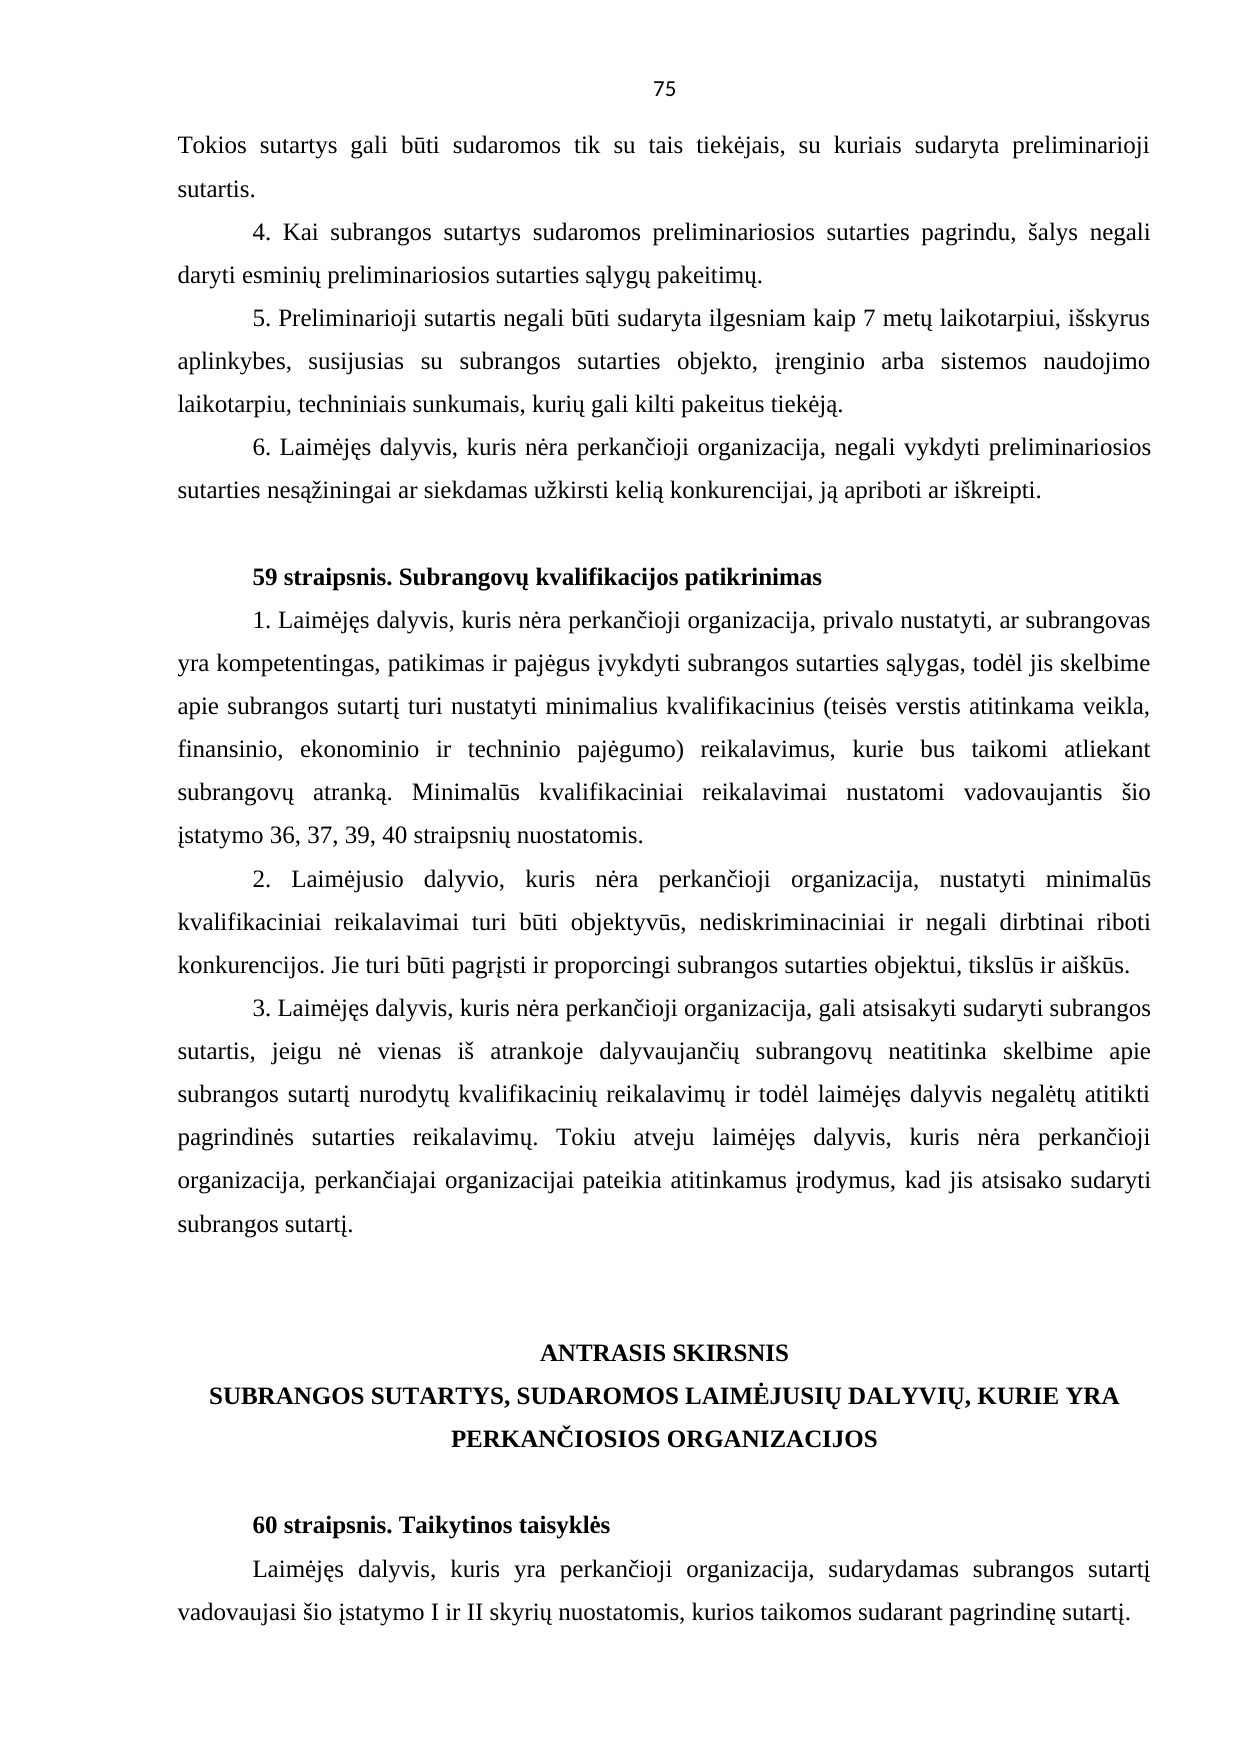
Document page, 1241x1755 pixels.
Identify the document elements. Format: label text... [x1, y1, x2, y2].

text 59 straipsnis. Subrangovų kvalifikacijos patikrinimas [177, 562, 1152, 591]
text Tokios sutartys gali būti sudaromos tik su tais tiekėjais, su kuriais sudaryta preliminarioji sutartis. [177, 131, 1152, 202]
text 60 straipsnis. Taikytinos taisyklės [177, 1511, 1152, 1539]
text 1. Laimėjęs dalyvis, kuris nėra perkančioji organizacija, privalo nustatyti, ar subrangovas yra kompetentingas, patikimas ir pajėgus įvykdyti subrangos sutarties sąlygas, todėl jis skelbime apie subrangos sutartį turi nustatyti minimalius kvalifikacinius (teisės verstis atitinkama veikla, finansinio, ekonominio ir techninio pajėgumo) reikalavimus, kurie bus taikomi atliekant subrangovų atranką. Minimalūs kvalifikaciniai reikalavimai nustatomi vadovaujantis šio įstatymo 36, 37, 39, 40 straipsnių nuostatomis. [177, 605, 1152, 849]
text 6. Laimėjęs dalyvis, kuris nėra perkančioji organizacija, negali vykdyti preliminariosios sutarties nesąžiningai ar siekdamas užkirsti kelią konkurencijai, ją apriboti ar iškreipti. [177, 432, 1152, 504]
text 4. Kai subrangos sutartys sudaromos preliminariosios sutarties pagrindu, šalys negali daryti esminių preliminariosios sutarties sąlygų pakeitimų. [177, 217, 1152, 289]
text ANTRASIS SKIRSNIS [177, 1338, 1152, 1367]
text 5. Preliminarioji sutartis negali būti sudaryta ilgesniam kaip 7 metų laikotarpiui, išskyrus aplinkybes, susijusias su subrangos sutarties objekto, įrenginio arba sistemos naudojimo laikotarpiu, techniniais sunkumais, kurių gali kilti pakeitus tiekėją. [177, 303, 1152, 418]
text 3. Laimėjęs dalyvis, kuris nėra perkančioji organizacija, gali atsisakyti sudaryti subrangos sutartis, jeigu nė vienas iš atrankoje dalyvaujančių subrangovų neatitinka skelbime apie subrangos sutartį nurodytų kvalifikacinių reikalavimų ir todėl laimėjęs dalyvis negalėtų atitikti pagrindinės sutarties reikalavimų. Tokiu atveju laimėjęs dalyvis, kuris nėra perkančioji organizacija, perkančiajai organizacijai pateikia atitinkamus įrodymus, kad jis atsisako sudaryti subrangos sutartį. [177, 993, 1152, 1237]
text Subrangos sutartys, sudaromos LAIMĖJusių DALYVIų, kurie yra perkančiosios organizacijos [177, 1381, 1152, 1453]
text Laimėjęs dalyvis, kuris yra perkančioji organizacija, sudarydamas subrangos sutartį vadovaujasi šio įstatymo I ir II skyrių nuostatomis, kurios taikomos sudarant pagrindinę sutartį. [177, 1554, 1152, 1626]
text 2. Laimėjusio dalyvio, kuris nėra perkančioji organizacija, nustatyti minimalūs kvalifikaciniai reikalavimai turi būti objektyvūs, nediskriminaciniai ir negali dirbtinai riboti konkurencijos. Jie turi būti pagrįsti ir proporcingi subrangos sutarties objektui, tikslūs ir aiškūs. [177, 864, 1152, 979]
